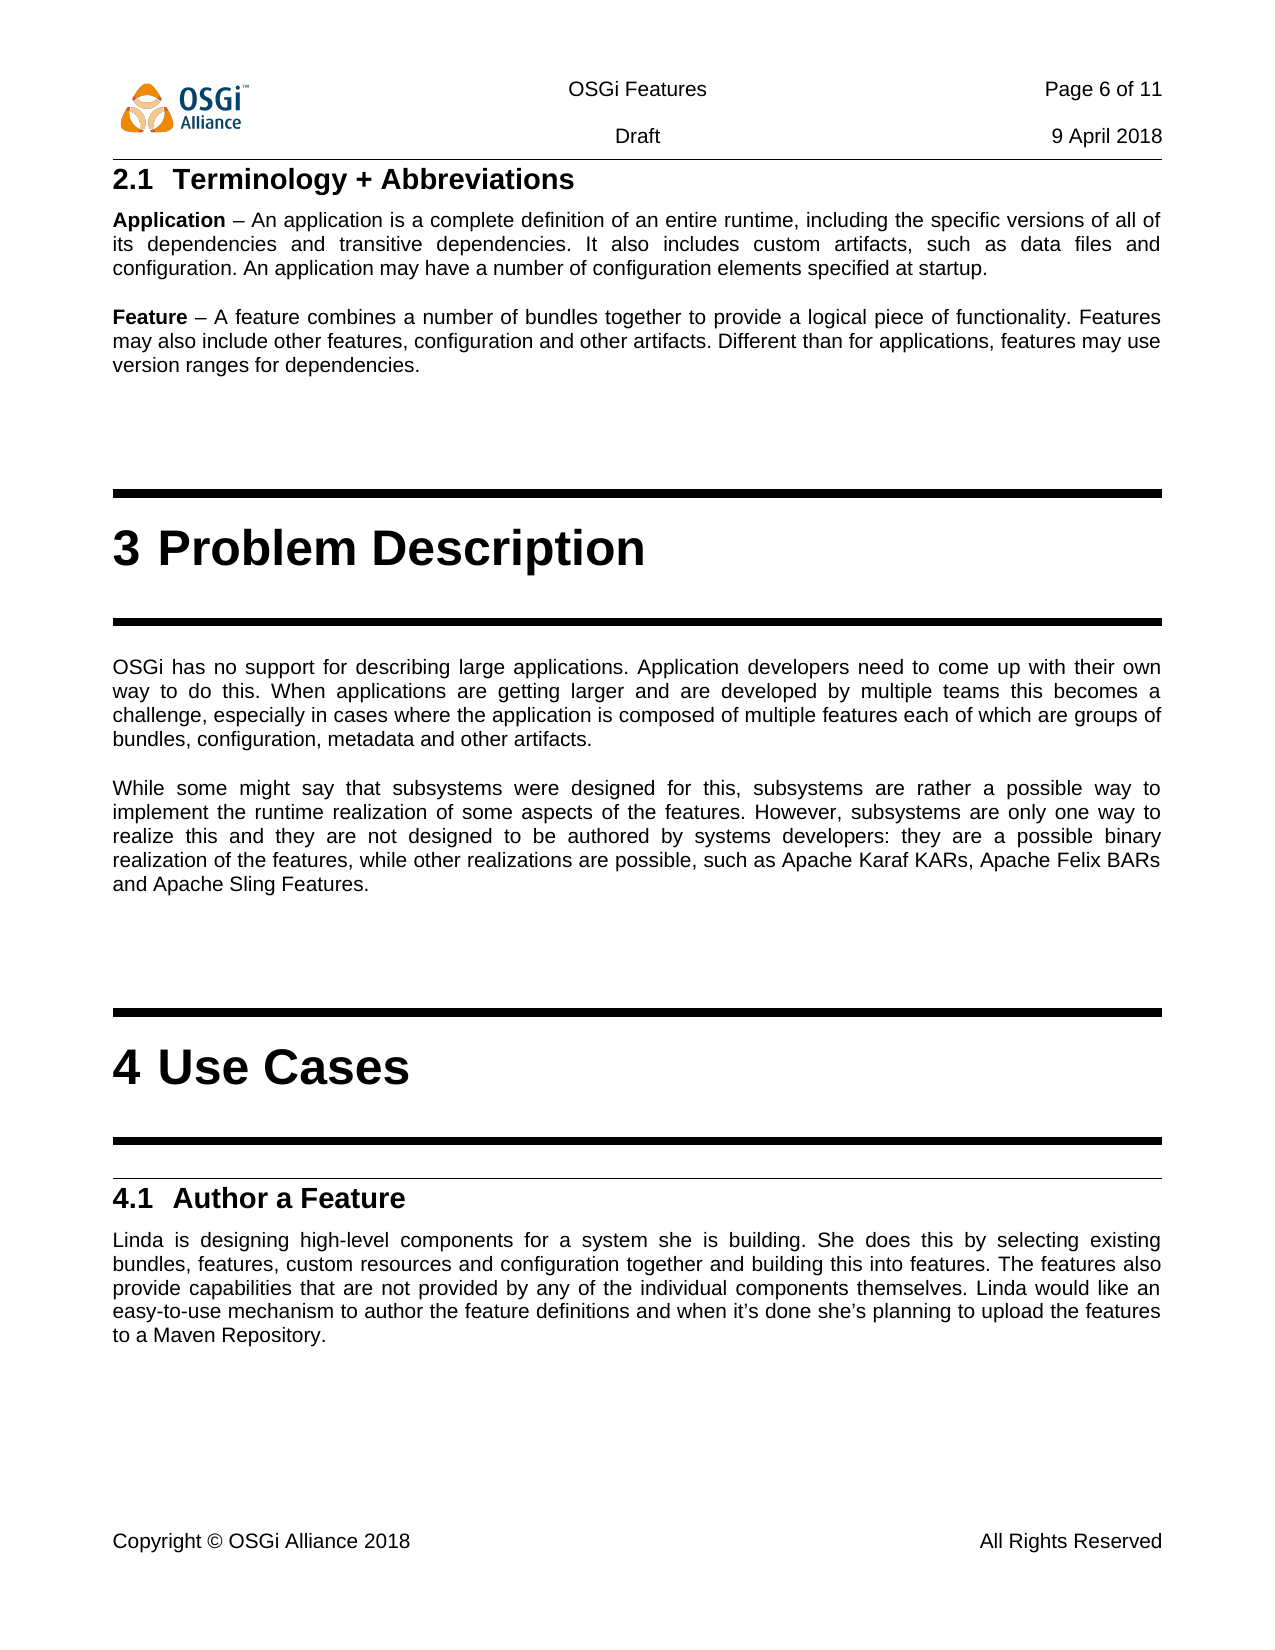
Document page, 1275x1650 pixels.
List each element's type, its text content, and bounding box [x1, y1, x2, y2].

subtitle Problem Description [112, 490, 1162, 626]
text While some might say that subsystems were designed for this, subsystems are rather a possible way to implement the runtime realization of some aspects of the features. However, subsystems are only one way to realize this and they are not designed to be authored by systems developers: they are a possible binary realization of the features, while other realizations are possible, such as Apache Karaf KARs, Apache Felix BARs and Apache Sling Features. [112, 776, 1162, 896]
text Linda is designing high-level components for a system she is building. She does this by selecting existing bundles, features, custom resources and configuration together and building this into features. The features also provide capabilities that are not provided by any of the individual components themselves. Linda would like an easy-to-use mechanism to author the feature definitions and when it’s done she’s planning to upload the features to a Maven Repository. [112, 1227, 1162, 1347]
picture [113, 76, 257, 140]
subtitle Terminology + Abbreviations [112, 160, 1162, 196]
text Application – An application is a complete definition of an entire runtime, including the specific versions of all of its dependencies and transitive dependencies. It also includes custom artifacts, such as data files and configuration. An application may have a number of configuration elements specified at startup. [112, 208, 1162, 280]
text OSGi has no support for describing large applications. Application developers need to come up with their own way to do this. When applications are getting larger and are developed by multiple teams this becomes a challenge, especially in cases where the application is composed of multiple features each of which are groups of bundles, configuration, metadata and other artifacts. [112, 655, 1162, 751]
subtitle Author a Feature [112, 1179, 1162, 1215]
text Feature – A feature combines a number of bundles together to provide a logical piece of functionality. Features may also include other features, configuration and other artifacts. Different than for applications, features may use version ranges for dependencies. [112, 305, 1162, 377]
subtitle Use Cases [112, 1009, 1162, 1145]
